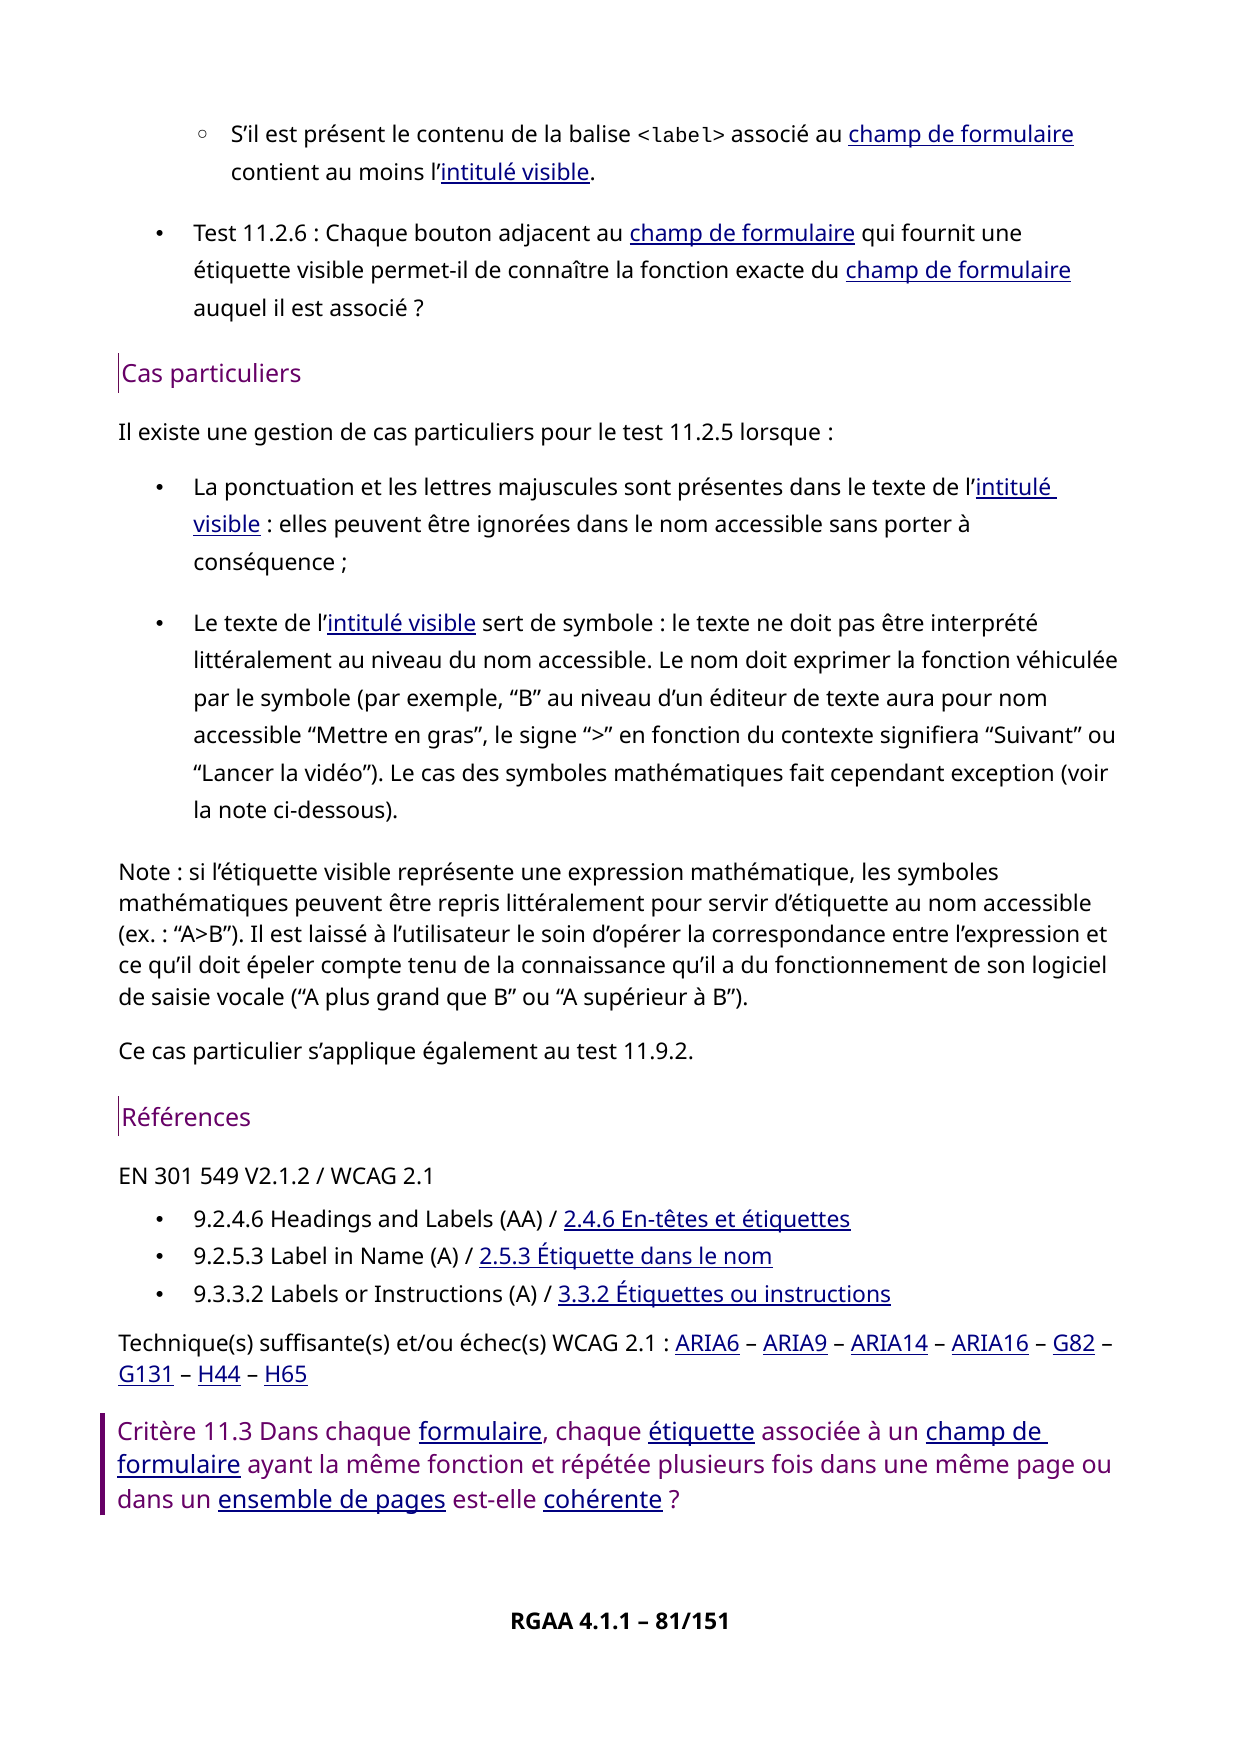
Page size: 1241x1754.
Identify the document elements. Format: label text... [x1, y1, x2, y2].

list Le texte de l’intitulé visible sert de symbole : le texte ne doit pas être interprété littéralement au niveau du nom accessible. Le nom doit exprimer la fonction véhiculée par le symbole (par exemple, “B” au niveau d’un éditeur de texte aura pour nom accessible “Mettre en gras”, le signe “>” en fonction du contexte signifiera “Suivant” ou “Lancer la vidéo”). Le cas des symboles mathématiques fait cependant exception (voir la note ci-dessous). [156, 607, 1122, 826]
text Technique(s) suffisante(s) et/ou échec(s) WCAG 2.1 : ARIA6 – ARIA9 – ARIA14 – ARIA16 – G82 – G131 – H44 – H65 [118, 1327, 1122, 1389]
text Il existe une gestion de cas particuliers pour le test 11.2.5 lorsque : [118, 416, 1122, 447]
text Note : si l’étiquette visible représente une expression mathématique, les symboles mathématiques peuvent être repris littéralement pour servir d’étiquette au nom accessible (ex. : “A>B”). Il est laissé à l’utilisateur le soin d’opérer la correspondance entre l’expression et ce qu’il doit épeler compte tenu de la connaissance qu’il a du fonctionnement de son logiciel de saisie vocale (“A plus grand que B” ou “A supérieur à B”). [118, 856, 1122, 1012]
list La ponctuation et les lettres majuscules sont présentes dans le texte de l’intitulé visible : elles peuvent être ignorées dans le nom accessible sans porter à conséquence ; [156, 471, 1122, 577]
text EN 301 549 V2.1.2 / WCAG 2.1 [118, 1160, 1122, 1191]
subtitle Références [119, 1096, 1122, 1136]
text Ce cas particulier s’applique également au test 11.9.2. [118, 1035, 1122, 1067]
list 9.2.5.3 Label in Name (A) / 2.5.3 Étiquette dans le nom [156, 1240, 1122, 1272]
list S’il est présent le contenu de la balise <label> associé au champ de formulaire contient au moins l’intitulé visible. [193, 118, 1122, 187]
subtitle Cas particuliers [119, 353, 1122, 393]
subtitle Critère 11.3 Dans chaque formulaire, chaque étiquette associée à un champ de formulaire ayant la même fonction et répétée plusieurs fois dans une même page ou dans un ensemble de pages est-elle cohérente ? [105, 1413, 1122, 1515]
list Test 11.2.6 : Chaque bouton adjacent au champ de formulaire qui fournit une étiquette visible permet-il de connaître la fonction exacte du champ de formulaire auquel il est associé ? [156, 217, 1122, 323]
list 9.3.3.2 Labels or Instructions (A) / 3.3.2 Étiquettes ou instructions [156, 1278, 1122, 1309]
list 9.2.4.6 Headings and Labels (AA) / 2.4.6 En-têtes et étiquettes [156, 1203, 1122, 1234]
